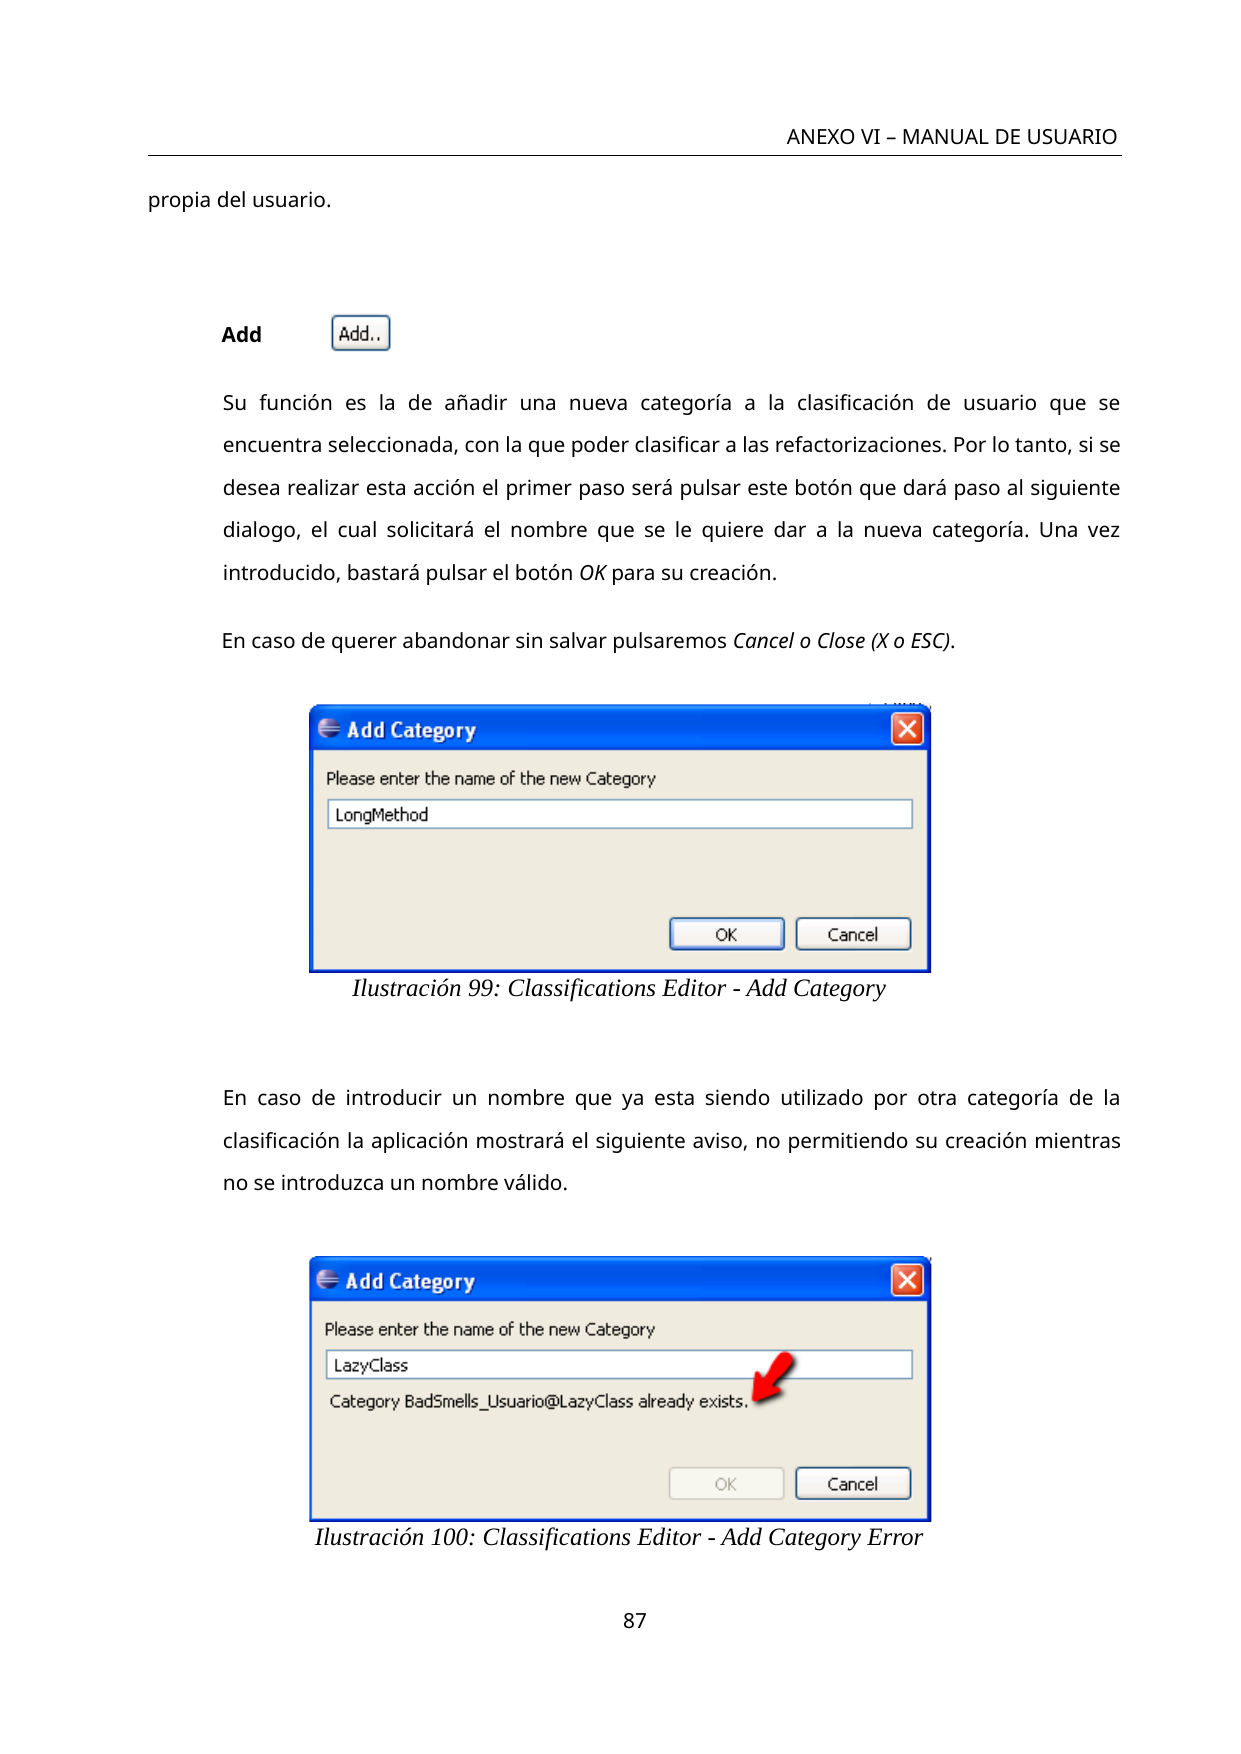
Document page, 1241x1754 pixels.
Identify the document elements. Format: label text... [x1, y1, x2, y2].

text Su función es la de añadir una nueva categoría a la clasificación de usuario que se encuentra seleccionada, con la que poder clasificar a las refactorizaciones. Por lo tanto, si se desea realizar esta acción el primer paso será pulsar este botón que dará paso al siguiente dialogo, el cual solicitará el nombre que se le quiere dar a la nueva categoría. Una vez introducido, bastará pulsar el botón OK para su creación. [223, 388, 1122, 587]
text propia del usuario. [148, 185, 1122, 213]
text Ilustración 99: Classifications Editor - Add Category [309, 973, 931, 1001]
text Ilustración 100: Classifications Editor - Add Category Error [309, 1522, 931, 1551]
text [397, 320, 1122, 348]
text En caso de querer abandonar sin salvar pulsaremos Cancel o Close (X o ESC). [148, 626, 1122, 654]
picture [309, 1256, 932, 1522]
text En caso de introducir un nombre que ya esta siendo utilizado por otra categoría de la clasificación la aplicación mostrará el siguiente aviso, no permitiendo su creación mientras no se introduzca un nombre válido. [223, 1083, 1122, 1197]
text Add [148, 320, 324, 348]
